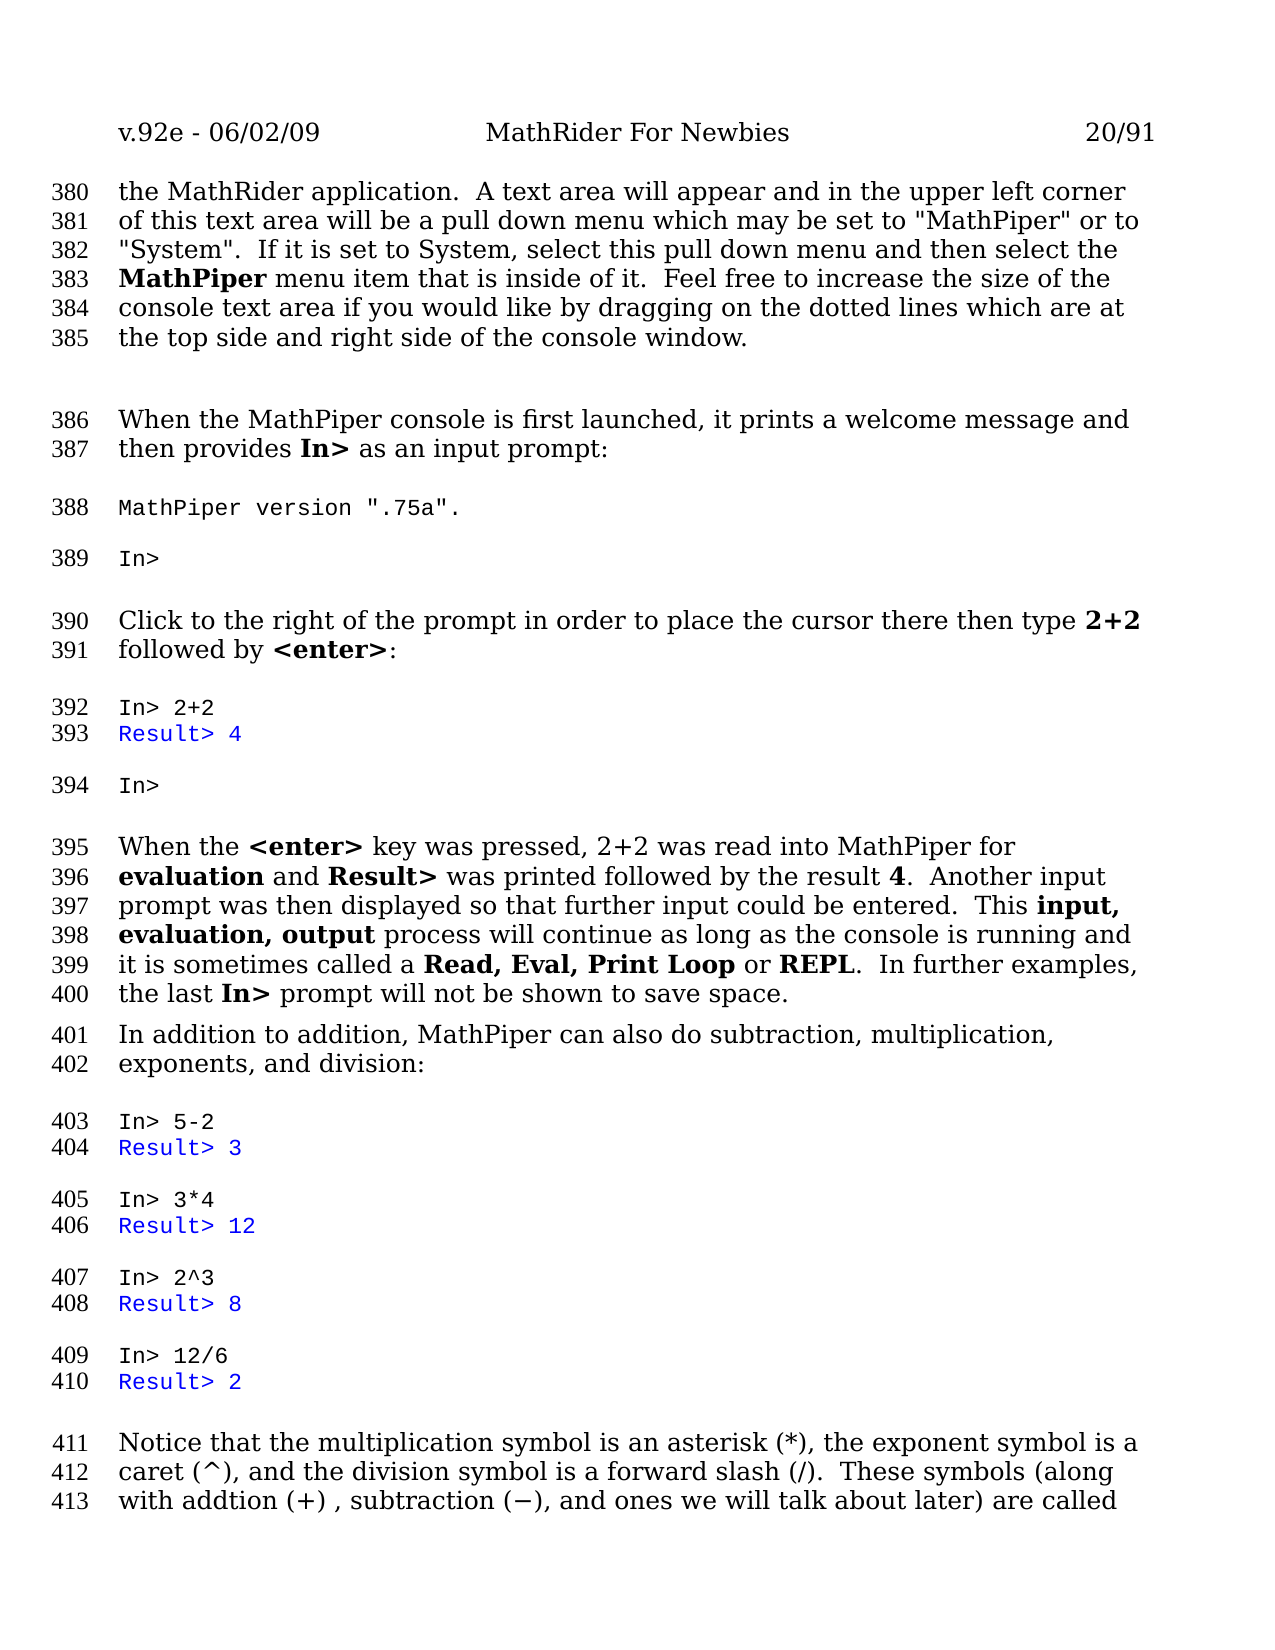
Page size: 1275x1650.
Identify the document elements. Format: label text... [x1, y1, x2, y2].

text Result> 8 [118, 1292, 1157, 1318]
text In> 3*4 [118, 1188, 1157, 1214]
text MathPiper version ".75a". [118, 496, 1157, 522]
text Result> 3 [118, 1137, 1157, 1163]
text Notice that the multiplication symbol is an asterisk (*), the exponent symbol is a caret (^), and the division symbol is a forward slash (/). These symbols (along with addtion (+) , subtraction (−), and ones we will talk about later) are called [118, 1428, 1157, 1516]
text Result> 2 [118, 1370, 1157, 1396]
text In addition to addition, MathPiper can also do subtraction, multiplication, exponents, and division: [118, 1020, 1157, 1079]
text When the MathPiper console is first launched, it prints a welcome message and then provides In> as an input prompt: [118, 405, 1157, 464]
text In> 2^3 [118, 1266, 1157, 1292]
text the MathRider application. A text area will appear and in the upper left corner of this text area will be a pull down menu which may be set to "MathPiper" or to "System". If it is set to System, select this pull down menu and then select the MathPiper menu item that is inside of it. Feel free to increase the size of the console text area if you would like by dragging on the dotted lines which are at the top side and right side of the console window. [118, 177, 1157, 352]
text In> 12/6 [118, 1344, 1157, 1370]
text When the <enter> key was pressed, 2+2 was read into MathPiper for evaluation and Result> was printed followed by the result 4. Another input prompt was then displayed so that further input could be entered. This input, evaluation, output process will continue as long as the console is running and it is sometimes called a Read, Eval, Print Loop or REPL. In further examples, the last In> prompt will not be shown to save space. [118, 832, 1157, 1008]
text Result> 12 [118, 1214, 1157, 1240]
text Result> 4 [118, 722, 1157, 748]
text In> 2+2 [118, 696, 1157, 722]
text In> 5-2 [118, 1111, 1157, 1137]
text In> [118, 548, 1157, 574]
text Click to the right of the prompt in order to place the cursor there then type 2+2 followed by <enter>: [118, 606, 1157, 664]
text In> [118, 774, 1157, 800]
